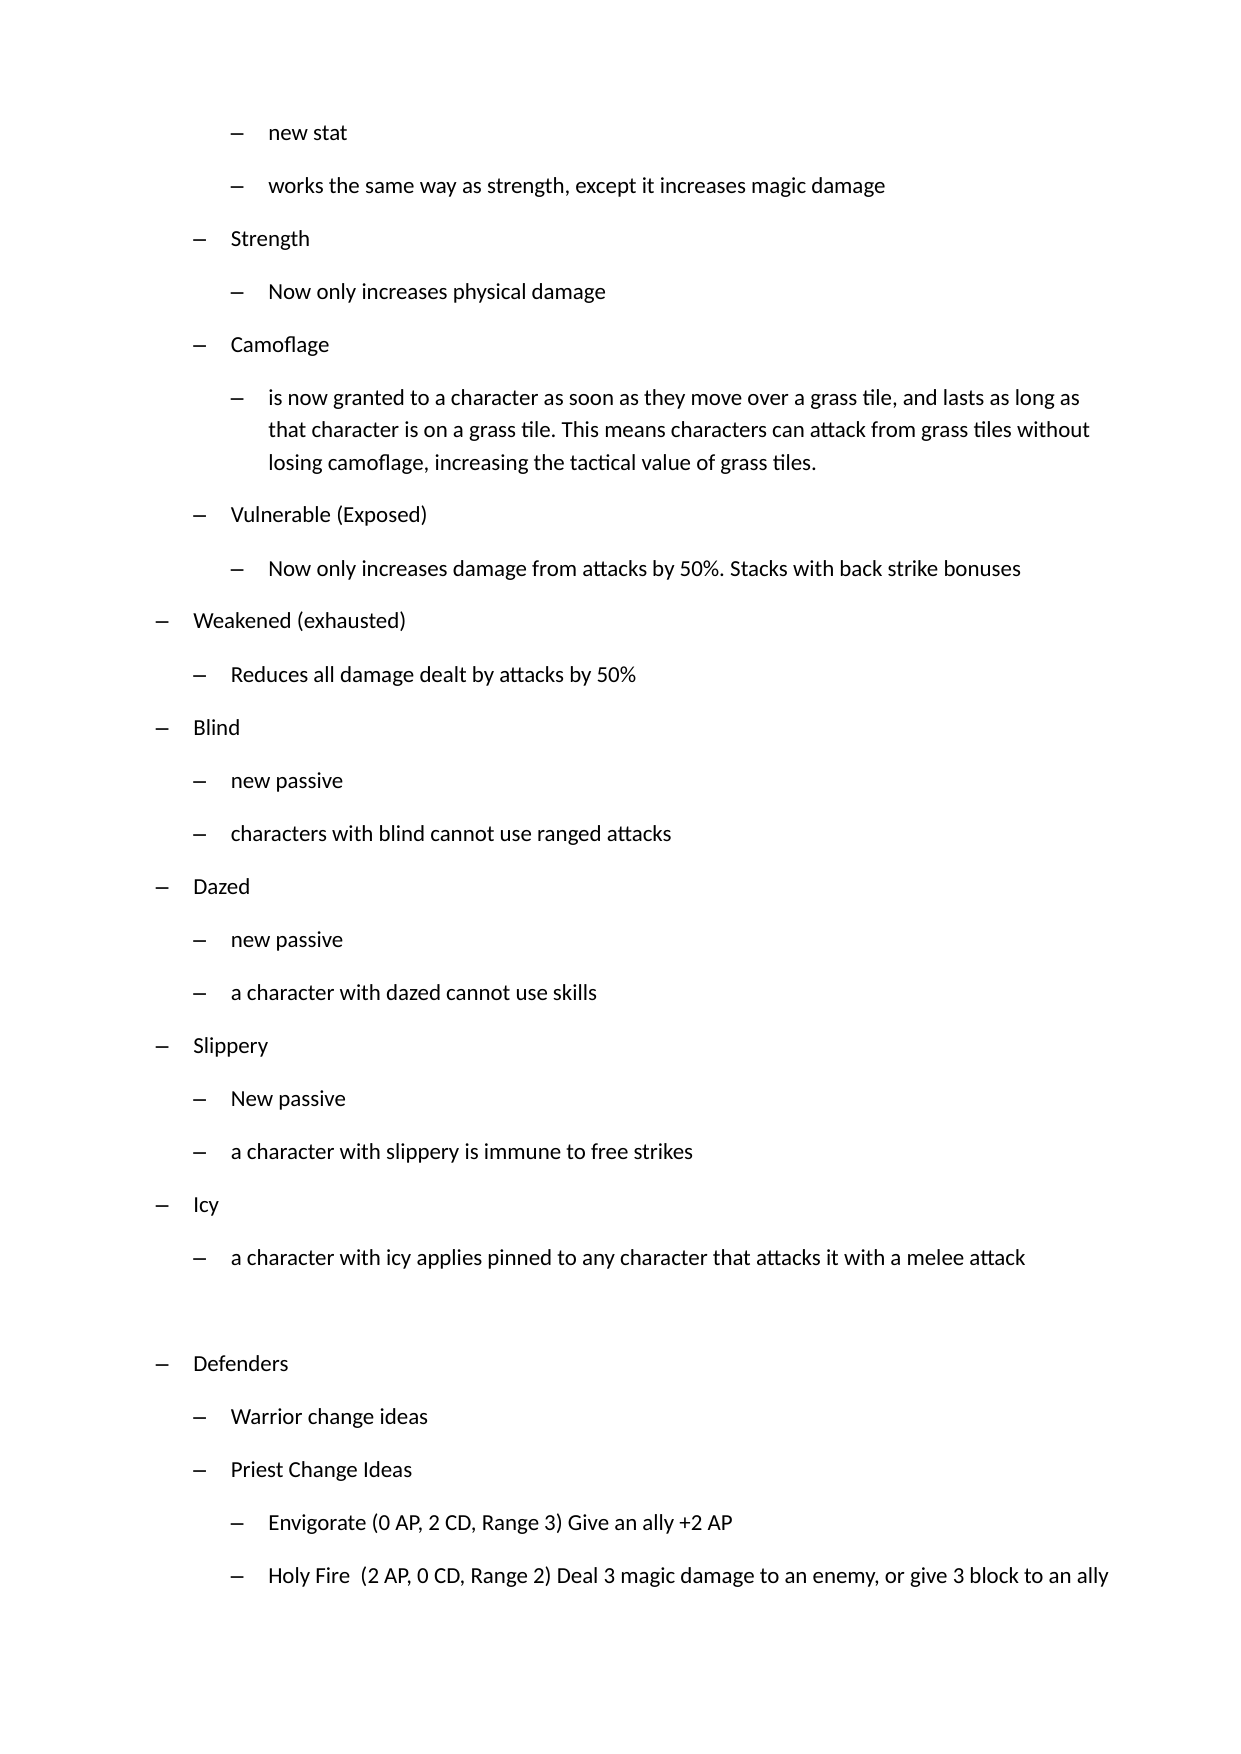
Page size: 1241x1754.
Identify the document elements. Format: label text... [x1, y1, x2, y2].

list Weakened (exhausted) [156, 607, 1122, 635]
list Icy [156, 1190, 1122, 1218]
list new stat [231, 118, 1122, 146]
list new passive [193, 925, 1122, 953]
list Slippery [156, 1031, 1122, 1059]
list New passive [193, 1084, 1122, 1112]
list characters with blind cannot use ranged attacks [193, 819, 1122, 847]
list Vulnerable (Exposed) [193, 501, 1122, 529]
list a character with icy applies pinned to any character that attacks it with a melee attack [193, 1243, 1122, 1271]
list a character with dazed cannot use skills [193, 978, 1122, 1006]
list Now only increases damage from attacks by 50%. Stacks with back strike bonuses [231, 554, 1122, 582]
list Now only increases physical damage [231, 277, 1122, 305]
list Dazed [156, 872, 1122, 900]
list works the same way as strength, except it increases magic damage [231, 171, 1122, 199]
list Strength [193, 224, 1122, 252]
list Holy Fire (2 AP, 0 CD, Range 2) Deal 3 magic damage to an enemy, or give 3 block to an ally [231, 1561, 1122, 1589]
list Camoflage [193, 330, 1122, 358]
list Warrior change ideas [193, 1402, 1122, 1430]
list Priest Change Ideas [193, 1455, 1122, 1483]
list Envigorate (0 AP, 2 CD, Range 3) Give an ally +2 AP [231, 1508, 1122, 1536]
list Defenders [156, 1349, 1122, 1377]
list a character with slippery is immune to free strikes [193, 1137, 1122, 1165]
list is now granted to a character as soon as they move over a grass tile, and lasts as long as that character is on a grass tile. This means characters can attack from grass tiles without losing camoflage, increasing the tactical value of grass tiles. [231, 383, 1122, 476]
list Reduces all damage dealt by attacks by 50% [193, 660, 1122, 688]
list new passive [193, 766, 1122, 794]
list Blind [156, 713, 1122, 741]
